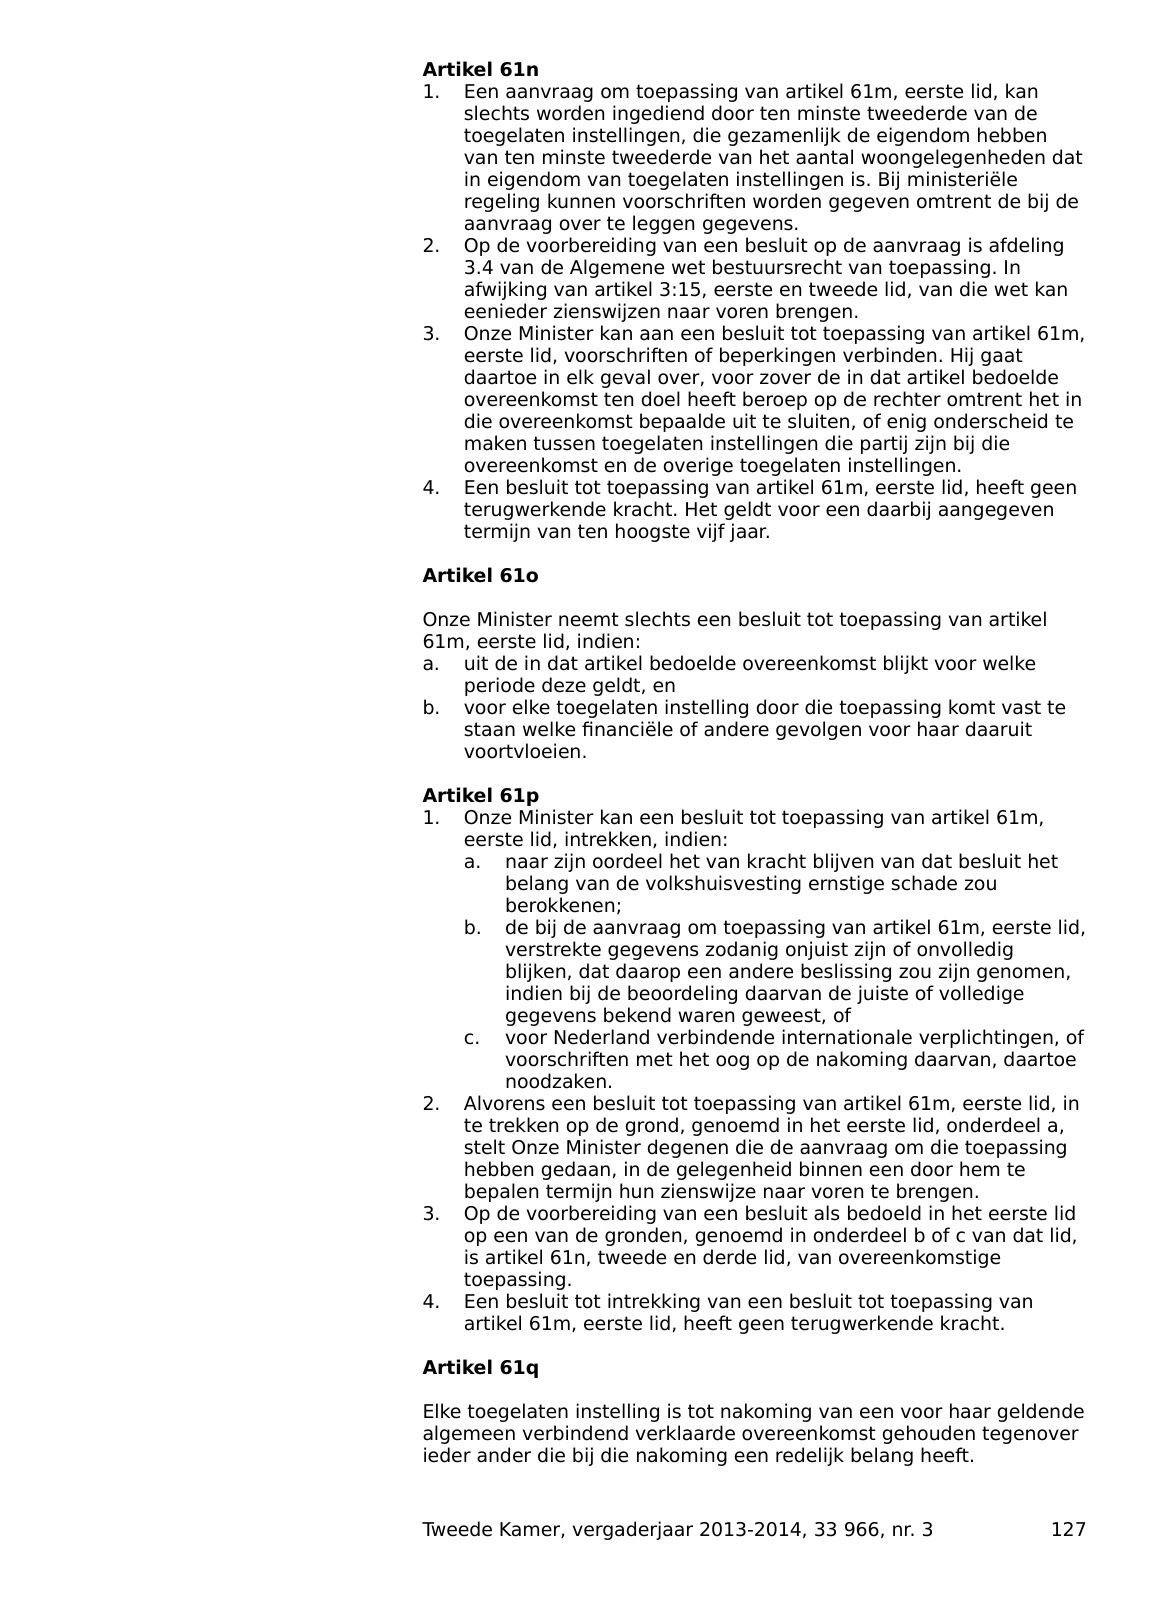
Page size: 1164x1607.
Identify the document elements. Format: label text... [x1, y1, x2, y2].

subtitle Artikel 61q [422, 1357, 1087, 1379]
subtitle Artikel 61n [422, 59, 1087, 81]
text 4. Een besluit tot intrekking van een besluit tot toepassing van artikel 61m, eerste lid, heeft geen terugwerkende kracht. [422, 1291, 1087, 1334]
text a. naar zijn oordeel het van kracht blijven van dat besluit het belang van de volkshuisvesting ernstige schade zou berokkenen; [464, 851, 1087, 917]
text 2. Op de voorbereiding van een besluit op de aanvraag is afdeling 3.4 van de Algemene wet bestuursrecht van toepassing. In afwijking van artikel 3:15, eerste en tweede lid, van die wet kan eenieder zienswijzen naar voren brengen. [422, 235, 1087, 323]
text 2. Alvorens een besluit tot toepassing van artikel 61m, eerste lid, in te trekken op de grond, genoemd in het eerste lid, onderdeel a, stelt Onze Minister degenen die de aanvraag om die toepassing hebben gedaan, in de gelegenheid binnen een door hem te bepalen termijn hun zienswijze naar voren te brengen. [422, 1093, 1087, 1203]
text Onze Minister neemt slechts een besluit tot toepassing van artikel 61m, eerste lid, indien: [422, 609, 1087, 653]
text Elke toegelaten instelling is tot nakoming van een voor haar geldende algemeen verbindend verklaarde overeenkomst gehouden tegenover ieder ander die bij die nakoming een redelijk belang heeft. [422, 1401, 1087, 1467]
subtitle Artikel 61o [422, 565, 1087, 587]
subtitle Artikel 61p [422, 785, 1087, 807]
text 1. Onze Minister kan een besluit tot toepassing van artikel 61m, eerste lid, intrekken, indien: [422, 807, 1087, 851]
text b. voor elke toegelaten instelling door die toepassing komt vast te staan welke financiële of andere gevolgen voor haar daaruit voortvloeien. [422, 697, 1087, 763]
text 3. Op de voorbereiding van een besluit als bedoeld in het eerste lid op een van de gronden, genoemd in onderdeel b of c van dat lid, is artikel 61n, tweede en derde lid, van overeenkomstige toepassing. [422, 1203, 1087, 1291]
text 3. Onze Minister kan aan een besluit tot toepassing van artikel 61m, eerste lid, voorschriften of beperkingen verbinden. Hij gaat daartoe in elk geval over, voor zover de in dat artikel bedoelde overeenkomst ten doel heeft beroep op de rechter omtrent het in die overeenkomst bepaalde uit te sluiten, of enig onderscheid te maken tussen toegelaten instellingen die partij zijn bij die overeenkomst en de overige toegelaten instellingen. [422, 323, 1087, 477]
text b. de bij de aanvraag om toepassing van artikel 61m, eerste lid, verstrekte gegevens zodanig onjuist zijn of onvolledig blijken, dat daarop een andere beslissing zou zijn genomen, indien bij de beoordeling daarvan de juiste of volledige gegevens bekend waren geweest, of [464, 917, 1087, 1027]
text a. uit de in dat artikel bedoelde overeenkomst blijkt voor welke periode deze geldt, en [422, 653, 1087, 697]
text c. voor Nederland verbindende internationale verplichtingen, of voorschriften met het oog op de nakoming daarvan, daartoe noodzaken. [464, 1027, 1087, 1093]
text 1. Een aanvraag om toepassing van artikel 61m, eerste lid, kan slechts worden ingediend door ten minste tweederde van de toegelaten instellingen, die gezamenlijk de eigendom hebben van ten minste tweederde van het aantal woongelegenheden dat in eigendom van toegelaten instellingen is. Bij ministeriële regeling kunnen voorschriften worden gegeven omtrent de bij de aanvraag over te leggen gegevens. [422, 81, 1087, 235]
text 4. Een besluit tot toepassing van artikel 61m, eerste lid, heeft geen terugwerkende kracht. Het geldt voor een daarbij aangegeven termijn van ten hoogste vijf jaar. [422, 477, 1087, 543]
